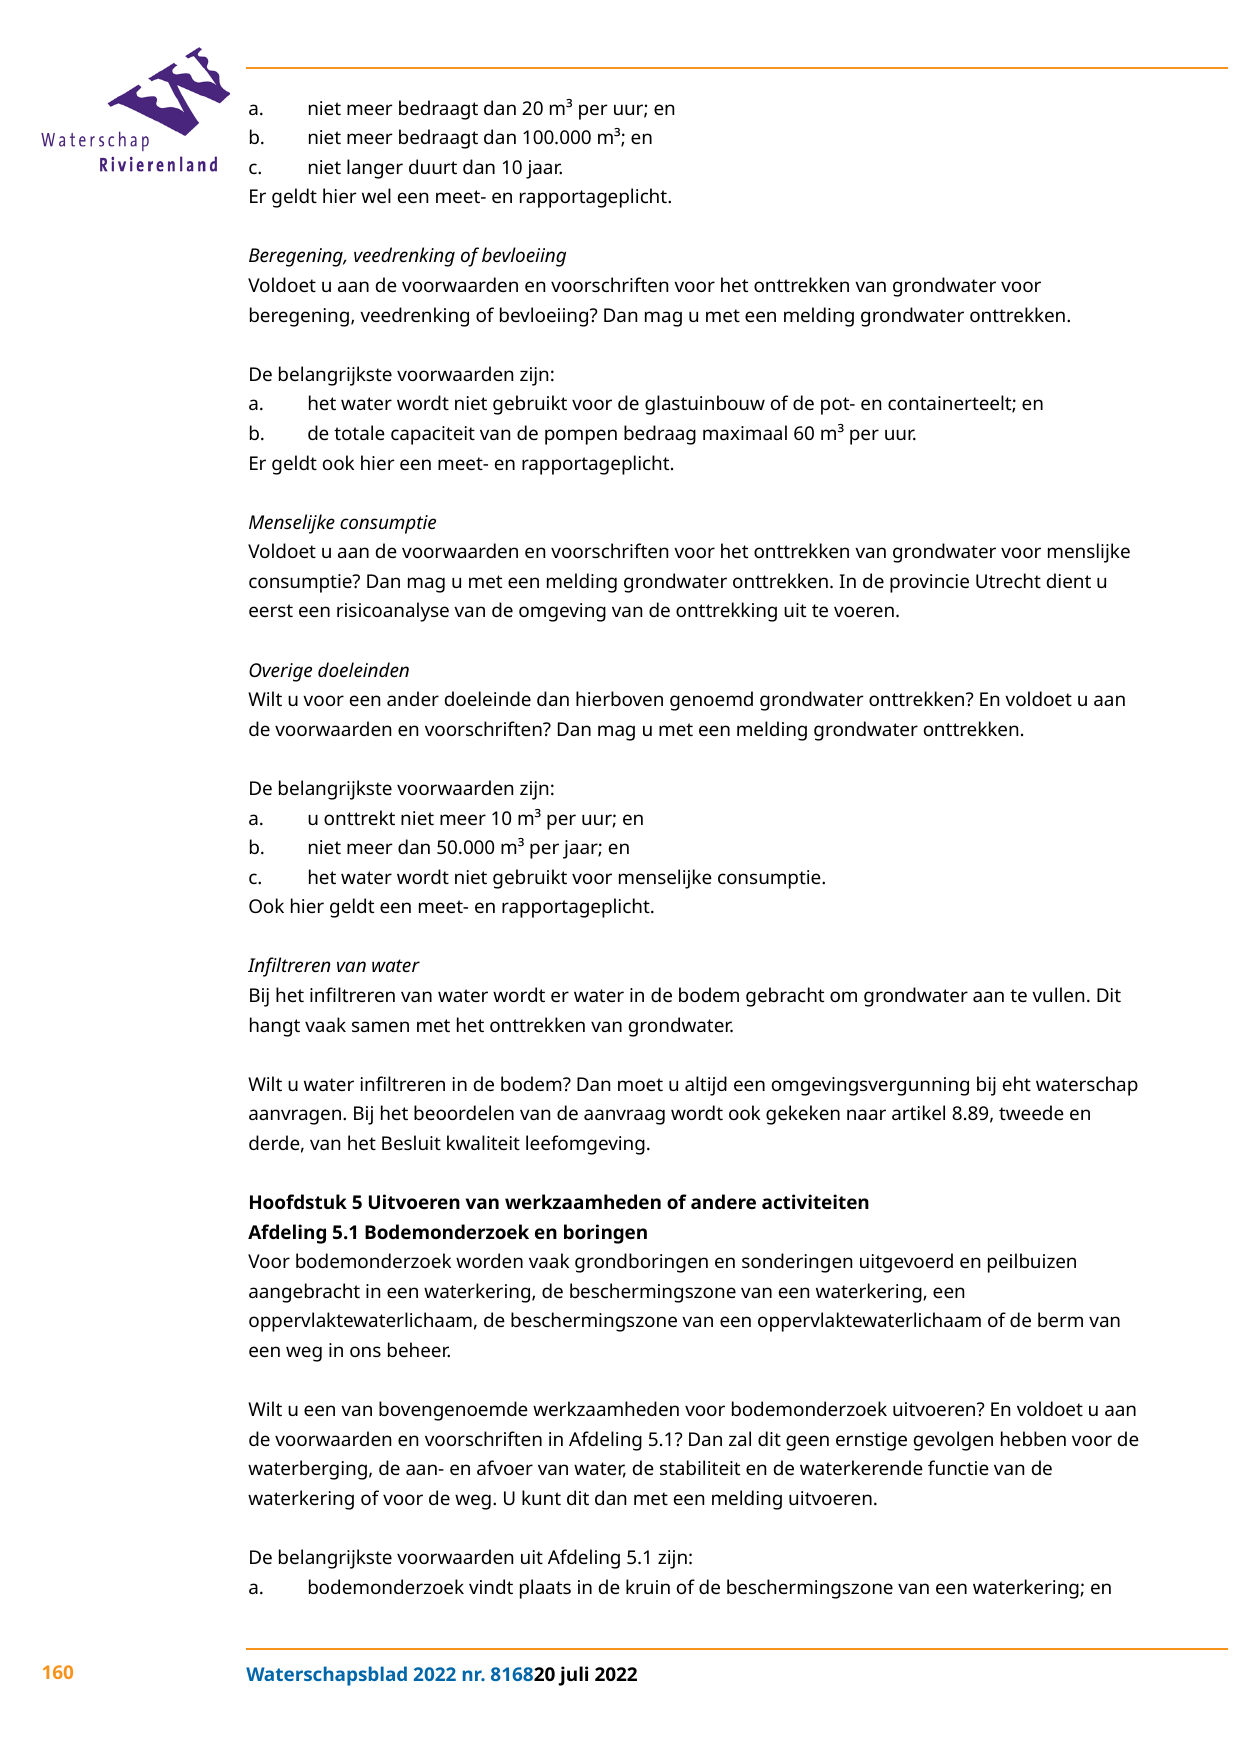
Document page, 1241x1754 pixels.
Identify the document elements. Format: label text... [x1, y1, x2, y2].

text Menselijke consumptie [248, 509, 1152, 535]
picture [41, 47, 231, 172]
text De belangrijkste voorwaarden zijn: [248, 361, 1152, 387]
text Voldoet u aan de voorwaarden en voorschriften voor het onttrekken van grondwater voor beregening, veedrenking of bevloeiing? Dan mag u met een melding grondwater onttrekken. [248, 272, 1152, 328]
text Voor bodemonderzoek worden vaak grondboringen en sonderingen uitgevoerd en peilbuizen aangebracht in een waterkering, de beschermingszone van een waterkering, een oppervlaktewaterlichaam, de beschermingszone van een oppervlaktewaterlichaam of de berm van een weg in ons beheer. [248, 1248, 1152, 1363]
text De belangrijkste voorwaarden zijn: [248, 775, 1152, 801]
text Ook hier geldt een meet- en rapportageplicht. [248, 893, 1152, 919]
list het water wordt niet gebruikt voor de glastuinbouw of de pot- en containerteelt; en [248, 391, 1152, 416]
text Er geldt hier wel een meet- en rapportageplicht. [248, 183, 1152, 209]
list niet meer bedraagt dan 100.000 m³; en [248, 124, 1152, 150]
list niet meer dan 50.000 m³ per jaar; en [248, 834, 1152, 860]
text Infiltreren van water [248, 953, 1152, 978]
list niet langer duurt dan 10 jaar. [248, 154, 1152, 180]
list bodemonderzoek vindt plaats in de kruin of de beschermingszone van een waterkering; en [248, 1574, 1152, 1600]
text De belangrijkste voorwaarden uit Afdeling 5.1 zijn: [248, 1544, 1152, 1570]
text Wilt u water infiltreren in de bodem? Dan moet u altijd een omgevingsvergunning bij eht waterschap aanvragen. Bij het beoordelen van de aanvraag wordt ook gekeken naar artikel 8.89, tweede en derde, van het Besluit kwaliteit leefomgeving. [248, 1071, 1152, 1156]
list niet meer bedraagt dan 20 m³ per uur; en [248, 95, 1152, 121]
text Er geldt ook hier een meet- en rapportageplicht. [248, 450, 1152, 476]
text Hoofdstuk 5 Uitvoeren van werkzaamheden of andere activiteiten [248, 1189, 1152, 1215]
text Wilt u een van bovengenoemde werkzaamheden voor bodemonderzoek uitvoeren? En voldoet u aan de voorwaarden en voorschriften in Afdeling 5.1? Dan zal dit geen ernstige gevolgen hebben voor de waterberging, de aan- en afvoer van water, de stabiliteit en de waterkerende functie van de waterkering of voor de weg. U kunt dit dan met een melding uitvoeren. [248, 1396, 1152, 1511]
text Beregening, veedrenking of bevloeiing [248, 243, 1152, 268]
text Bij het infiltreren van water wordt er water in de bodem gebracht om grondwater aan te vullen. Dit hangt vaak samen met het onttrekken van grondwater. [248, 982, 1152, 1038]
list de totale capaciteit van de pompen bedraag maximaal 60 m³ per uur. [248, 420, 1152, 446]
text Voldoet u aan de voorwaarden en voorschriften voor het onttrekken van grondwater voor menslijke consumptie? Dan mag u met een melding grondwater onttrekken. In de provincie Utrecht dient u eerst een risicoanalyse van de omgeving van de onttrekking uit te voeren. [248, 538, 1152, 623]
text Wilt u voor een ander doeleinde dan hierboven genoemd grondwater onttrekken? En voldoet u aan de voorwaarden en voorschriften? Dan mag u met een melding grondwater onttrekken. [248, 686, 1152, 742]
list het water wordt niet gebruikt voor menselijke consumptie. [248, 864, 1152, 890]
text Afdeling 5.1 Bodemonderzoek en boringen [248, 1219, 1152, 1245]
text Overige doeleinden [248, 657, 1152, 683]
list u onttrekt niet meer 10 m³ per uur; en [248, 805, 1152, 831]
